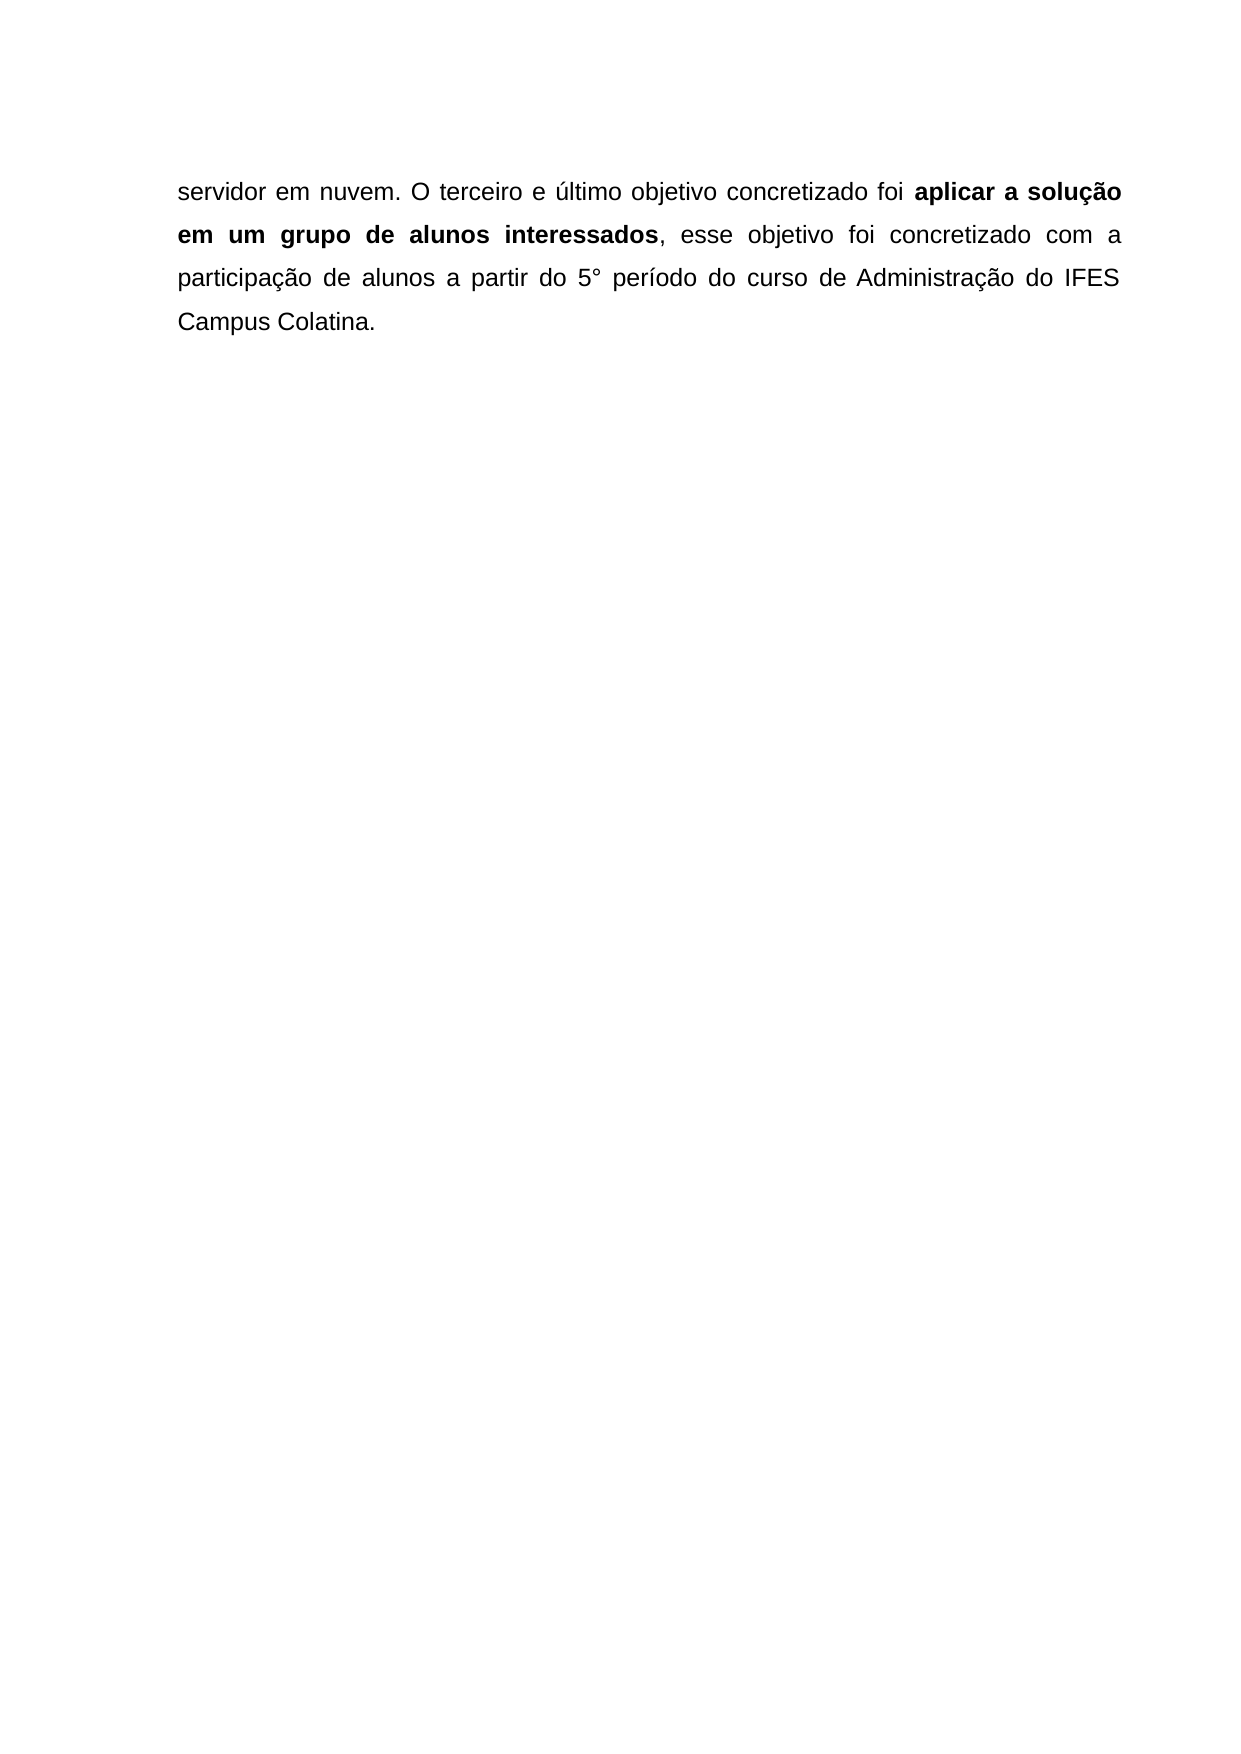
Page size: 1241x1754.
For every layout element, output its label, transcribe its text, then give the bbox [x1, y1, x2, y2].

text servidor em nuvem. O terceiro e último objetivo concretizado foi aplicar a solução em um grupo de alunos interessados, esse objetivo foi concretizado com a participação de alunos a partir do 5° período do curso de Administração do IFES Campus Colatina. [177, 177, 1122, 335]
